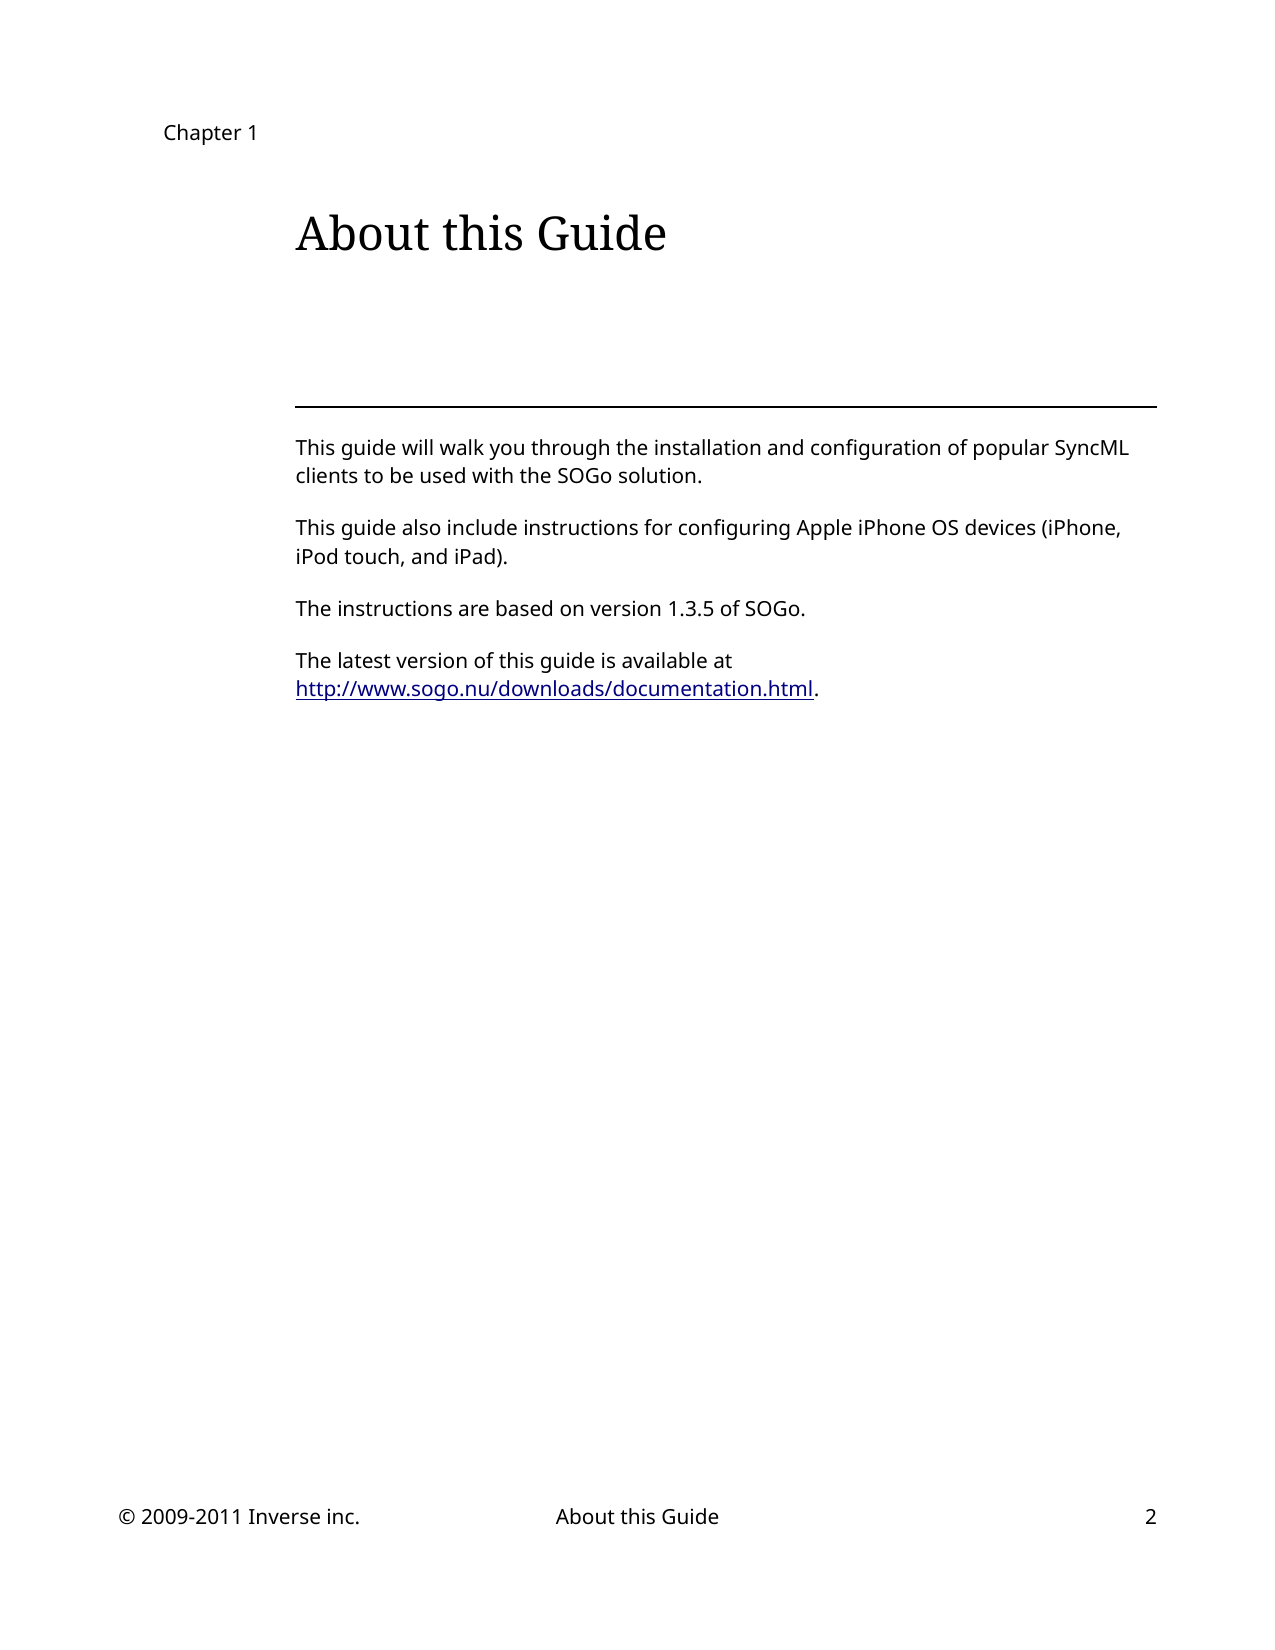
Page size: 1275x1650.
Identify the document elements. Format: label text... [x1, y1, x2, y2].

text The instructions are based on version 1.3.5 of SOGo. [295, 594, 1157, 622]
subtitle About this Guide [295, 201, 1157, 406]
text This guide will walk you through the installation and configuration of popular SyncML clients to be used with the SOGo solution. [295, 433, 1157, 490]
text The latest version of this guide is available at http://www.sogo.nu/downloads/documentation.html. [295, 646, 1157, 703]
text This guide also include instructions for configuring Apple iPhone OS devices (iPhone, iPod touch, and iPad). [295, 513, 1157, 570]
